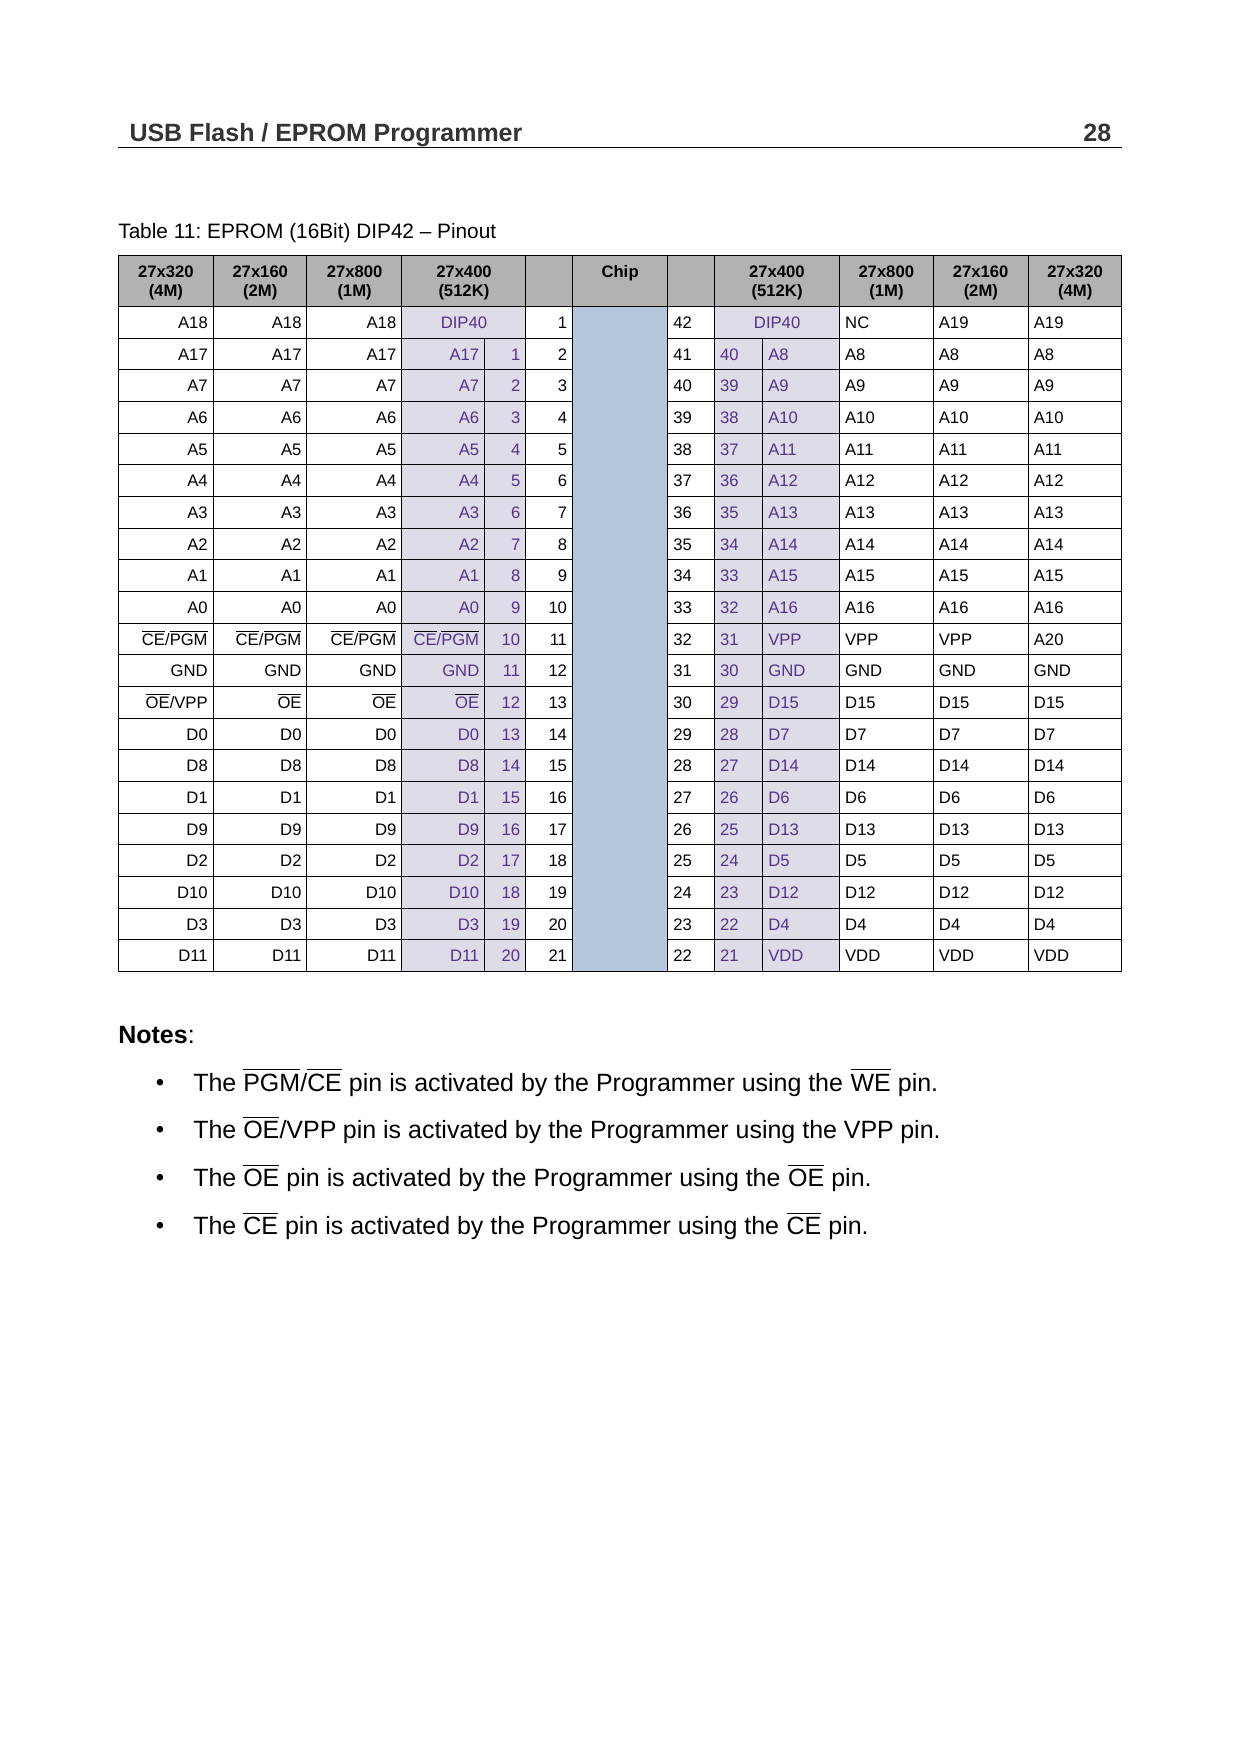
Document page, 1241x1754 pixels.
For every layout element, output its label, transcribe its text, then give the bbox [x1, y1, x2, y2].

table_cell 42 [668, 307, 714, 338]
table_cell 26 [668, 814, 714, 844]
list The OE pin is activated by the Programmer using the OE pin. [156, 1163, 1122, 1192]
table_cell D5 [763, 845, 839, 876]
table_cell D0 [402, 719, 484, 749]
table_cell VDD [1029, 940, 1121, 971]
table_cell A14 [840, 529, 933, 559]
table_cell A9 [1029, 370, 1121, 401]
table_cell 25 [715, 814, 762, 844]
table_cell A2 [119, 529, 213, 559]
table_cell A10 [840, 402, 933, 433]
table_cell D13 [1029, 814, 1121, 844]
table_cell D11 [214, 940, 306, 971]
table_cell A9 [934, 370, 1028, 401]
table_cell 6 [526, 465, 572, 496]
table_cell A1 [402, 560, 484, 591]
table_cell D3 [119, 909, 213, 939]
table_cell 19 [526, 877, 572, 908]
table_cell A0 [214, 592, 306, 623]
table_cell A10 [934, 402, 1028, 433]
table_cell D10 [214, 877, 306, 908]
table_cell 32 [668, 624, 714, 654]
table_cell A0 [119, 592, 213, 623]
table_cell D5 [934, 845, 1028, 876]
table_cell VDD [763, 940, 839, 971]
table_cell 9 [485, 592, 525, 623]
table_cell A12 [763, 465, 839, 496]
table_cell 29 [715, 687, 762, 718]
table_cell D0 [214, 719, 306, 749]
table_header 27x800 (1M) [307, 256, 401, 306]
table_cell 29 [668, 719, 714, 749]
table_cell 19 [485, 909, 525, 939]
table_cell 17 [526, 814, 572, 844]
table_cell 26 [715, 782, 762, 813]
table_header 27x320 (4M) [1029, 256, 1121, 306]
table_cell D3 [402, 909, 484, 939]
table_cell D1 [402, 782, 484, 813]
table_cell 28 [715, 719, 762, 749]
table_cell D11 [307, 940, 401, 971]
table_cell D13 [934, 814, 1028, 844]
table_cell D14 [840, 750, 933, 781]
table_cell 22 [668, 940, 714, 971]
table_cell A6 [214, 402, 306, 433]
table_cell A1 [119, 560, 213, 591]
table_cell A10 [763, 402, 839, 433]
table_cell 13 [485, 719, 525, 749]
table_cell 22 [715, 909, 762, 939]
table_cell 35 [715, 497, 762, 528]
table_cell D6 [934, 782, 1028, 813]
table_cell CE/PGM [214, 624, 306, 654]
table_cell 34 [668, 560, 714, 591]
table_cell 15 [485, 782, 525, 813]
table_cell A8 [763, 339, 839, 369]
table_cell 31 [715, 624, 762, 654]
table_cell A0 [402, 592, 484, 623]
table_cell 30 [668, 687, 714, 718]
table_cell D4 [763, 909, 839, 939]
table_cell VPP [763, 624, 839, 654]
table_cell A15 [763, 560, 839, 591]
list The PGM/CE pin is activated by the Programmer using the WE pin. [156, 1068, 1122, 1096]
table_cell D12 [763, 877, 839, 908]
table_cell GND [934, 655, 1028, 686]
table_cell 20 [526, 909, 572, 939]
table_cell 6 [485, 497, 525, 528]
table_cell 12 [526, 655, 572, 686]
table_cell D10 [402, 877, 484, 908]
table_cell D5 [840, 845, 933, 876]
table_cell A3 [402, 497, 484, 528]
table_header 27x400 (512K) [402, 256, 525, 306]
table_cell A2 [402, 529, 484, 559]
table_cell 2 [526, 339, 572, 369]
table_cell D7 [934, 719, 1028, 749]
table_cell A17 [119, 339, 213, 369]
table_cell 3 [485, 402, 525, 433]
table_cell D0 [307, 719, 401, 749]
table_cell A11 [1029, 434, 1121, 464]
table_cell D2 [402, 845, 484, 876]
table_cell A9 [840, 370, 933, 401]
table_cell A17 [402, 339, 484, 369]
table_cell 32 [715, 592, 762, 623]
table_cell A7 [119, 370, 213, 401]
table_cell 39 [715, 370, 762, 401]
table_cell A5 [119, 434, 213, 464]
table_cell D5 [1029, 845, 1121, 876]
table_cell 5 [485, 465, 525, 496]
table_cell A6 [402, 402, 484, 433]
table_cell A4 [307, 465, 401, 496]
table_cell DIP40 [715, 307, 839, 338]
table_cell D1 [119, 782, 213, 813]
table_cell A14 [1029, 529, 1121, 559]
table_cell D8 [119, 750, 213, 781]
table_cell A1 [214, 560, 306, 591]
table_header 27x320 (4M) [119, 256, 213, 306]
table_cell 33 [715, 560, 762, 591]
table_cell A20 [1029, 624, 1121, 654]
table_cell A7 [307, 370, 401, 401]
table_cell D3 [214, 909, 306, 939]
table_cell 1 [485, 339, 525, 369]
table_cell D2 [119, 845, 213, 876]
table_cell 15 [526, 750, 572, 781]
table_cell 36 [668, 497, 714, 528]
table_cell A1 [307, 560, 401, 591]
table_cell 11 [526, 624, 572, 654]
table_cell GND [214, 655, 306, 686]
table_cell GND [840, 655, 933, 686]
table_cell 30 [715, 655, 762, 686]
table_cell D9 [214, 814, 306, 844]
table_cell 14 [485, 750, 525, 781]
table_cell D7 [763, 719, 839, 749]
table_cell A3 [119, 497, 213, 528]
table_cell 33 [668, 592, 714, 623]
table_cell 40 [715, 339, 762, 369]
table_cell D15 [763, 687, 839, 718]
table_cell A16 [1029, 592, 1121, 623]
table_cell 2 [485, 370, 525, 401]
table_cell D9 [402, 814, 484, 844]
table_cell D10 [119, 877, 213, 908]
table_cell D6 [763, 782, 839, 813]
table_cell D6 [840, 782, 933, 813]
table_cell A16 [763, 592, 839, 623]
table_cell GND [763, 655, 839, 686]
table_cell A12 [1029, 465, 1121, 496]
table_cell 16 [526, 782, 572, 813]
table_cell 4 [485, 434, 525, 464]
table_cell 8 [485, 560, 525, 591]
table_cell 24 [715, 845, 762, 876]
table_cell D15 [1029, 687, 1121, 718]
table_cell 23 [715, 877, 762, 908]
table_cell D6 [1029, 782, 1121, 813]
table_cell CE/PGM [307, 624, 401, 654]
table_cell 17 [485, 845, 525, 876]
table_cell D8 [307, 750, 401, 781]
table_cell 38 [668, 434, 714, 464]
table_cell 34 [715, 529, 762, 559]
table_cell A8 [934, 339, 1028, 369]
table_cell A8 [840, 339, 933, 369]
table_cell [573, 307, 667, 971]
table_cell A12 [840, 465, 933, 496]
table_header Chip [573, 256, 667, 306]
table_cell A2 [307, 529, 401, 559]
table_cell A16 [934, 592, 1028, 623]
text Notes: [118, 1020, 1122, 1048]
table_cell VDD [840, 940, 933, 971]
table_cell 39 [668, 402, 714, 433]
table_cell A4 [119, 465, 213, 496]
table_cell A11 [763, 434, 839, 464]
table_cell 7 [485, 529, 525, 559]
table_cell A15 [934, 560, 1028, 591]
table_cell 21 [715, 940, 762, 971]
table_cell A7 [214, 370, 306, 401]
table_cell 9 [526, 560, 572, 591]
list The CE pin is activated by the Programmer using the CE pin. [156, 1211, 1122, 1240]
table_cell NC [840, 307, 933, 338]
table_cell 31 [668, 655, 714, 686]
table_cell 1 [526, 307, 572, 338]
table_cell A4 [214, 465, 306, 496]
table_cell A4 [402, 465, 484, 496]
table_cell D13 [840, 814, 933, 844]
table_cell OE [307, 687, 401, 718]
table_header [668, 256, 714, 306]
table_cell D4 [840, 909, 933, 939]
table_cell D0 [119, 719, 213, 749]
table_cell A15 [840, 560, 933, 591]
table_header 27x800 (1M) [840, 256, 933, 306]
table_cell D11 [119, 940, 213, 971]
table_cell D15 [840, 687, 933, 718]
table_cell CE/PGM [119, 624, 213, 654]
table_cell CE/PGM [402, 624, 484, 654]
table_cell A15 [1029, 560, 1121, 591]
table_cell D8 [402, 750, 484, 781]
table_cell 41 [668, 339, 714, 369]
table_cell 27 [715, 750, 762, 781]
table_cell 23 [668, 909, 714, 939]
table_cell 25 [668, 845, 714, 876]
table_cell A11 [840, 434, 933, 464]
table_cell 14 [526, 719, 572, 749]
table_header 27x160 (2M) [934, 256, 1028, 306]
table_cell A16 [840, 592, 933, 623]
table_cell A18 [307, 307, 401, 338]
table_cell 24 [668, 877, 714, 908]
table_cell A3 [307, 497, 401, 528]
table_cell D1 [307, 782, 401, 813]
table_cell D12 [934, 877, 1028, 908]
table_cell 37 [668, 465, 714, 496]
table_cell D11 [402, 940, 484, 971]
table_cell 5 [526, 434, 572, 464]
table_cell 3 [526, 370, 572, 401]
table_cell D4 [1029, 909, 1121, 939]
table_cell D7 [840, 719, 933, 749]
table_cell D12 [840, 877, 933, 908]
table_cell A19 [1029, 307, 1121, 338]
table_cell 40 [668, 370, 714, 401]
table_cell A6 [119, 402, 213, 433]
table_cell D8 [214, 750, 306, 781]
table_cell A18 [214, 307, 306, 338]
table_cell D4 [934, 909, 1028, 939]
table_cell OE [402, 687, 484, 718]
table_cell D15 [934, 687, 1028, 718]
table_cell A14 [763, 529, 839, 559]
table_cell D2 [307, 845, 401, 876]
table_cell A8 [1029, 339, 1121, 369]
table_cell 7 [526, 497, 572, 528]
table_cell A2 [214, 529, 306, 559]
table_cell D9 [119, 814, 213, 844]
table_cell 13 [526, 687, 572, 718]
table_cell OE/VPP [119, 687, 213, 718]
table_cell A18 [119, 307, 213, 338]
table_cell 27 [668, 782, 714, 813]
table_cell A13 [1029, 497, 1121, 528]
table_cell A3 [214, 497, 306, 528]
table_cell 36 [715, 465, 762, 496]
table_header 27x160 (2M) [214, 256, 306, 306]
table_cell 10 [485, 624, 525, 654]
table_cell A9 [763, 370, 839, 401]
table_cell D12 [1029, 877, 1121, 908]
table_cell VPP [934, 624, 1028, 654]
table_cell D10 [307, 877, 401, 908]
table_cell 18 [526, 845, 572, 876]
table_cell 20 [485, 940, 525, 971]
table_cell 28 [668, 750, 714, 781]
table_cell A19 [934, 307, 1028, 338]
table_cell A6 [307, 402, 401, 433]
table_cell 21 [526, 940, 572, 971]
table_cell 10 [526, 592, 572, 623]
table_cell 37 [715, 434, 762, 464]
table_cell A14 [934, 529, 1028, 559]
table_cell D13 [763, 814, 839, 844]
table_cell D2 [214, 845, 306, 876]
table_cell DIP40 [402, 307, 525, 338]
table_cell A11 [934, 434, 1028, 464]
table_cell A5 [214, 434, 306, 464]
table_cell 12 [485, 687, 525, 718]
list The OE/VPP pin is activated by the Programmer using the VPP pin. [156, 1116, 1122, 1144]
table_cell A7 [402, 370, 484, 401]
table_cell D7 [1029, 719, 1121, 749]
table_cell D14 [934, 750, 1028, 781]
table_cell OE [214, 687, 306, 718]
table_cell VPP [840, 624, 933, 654]
table_cell A13 [840, 497, 933, 528]
table_cell A17 [307, 339, 401, 369]
table_cell GND [1029, 655, 1121, 686]
table_cell D14 [1029, 750, 1121, 781]
table_cell D3 [307, 909, 401, 939]
table_header 27x400 (512K) [715, 256, 839, 306]
table_cell GND [119, 655, 213, 686]
table_cell 11 [485, 655, 525, 686]
table_cell A5 [307, 434, 401, 464]
table_cell GND [402, 655, 484, 686]
table_cell A5 [402, 434, 484, 464]
table_cell A17 [214, 339, 306, 369]
table_cell D14 [763, 750, 839, 781]
table_cell A0 [307, 592, 401, 623]
table_cell A13 [763, 497, 839, 528]
table_cell 35 [668, 529, 714, 559]
table_cell D9 [307, 814, 401, 844]
table_cell VDD [934, 940, 1028, 971]
table_cell A13 [934, 497, 1028, 528]
table_cell D1 [214, 782, 306, 813]
table_cell 4 [526, 402, 572, 433]
table_header [526, 256, 572, 306]
table_cell 18 [485, 877, 525, 908]
text Table 11: EPROM (16Bit) DIP42 – Pinout [118, 219, 1122, 243]
table_cell 38 [715, 402, 762, 433]
table_cell A12 [934, 465, 1028, 496]
table_cell 16 [485, 814, 525, 844]
table_cell 8 [526, 529, 572, 559]
table_cell GND [307, 655, 401, 686]
table_cell A10 [1029, 402, 1121, 433]
